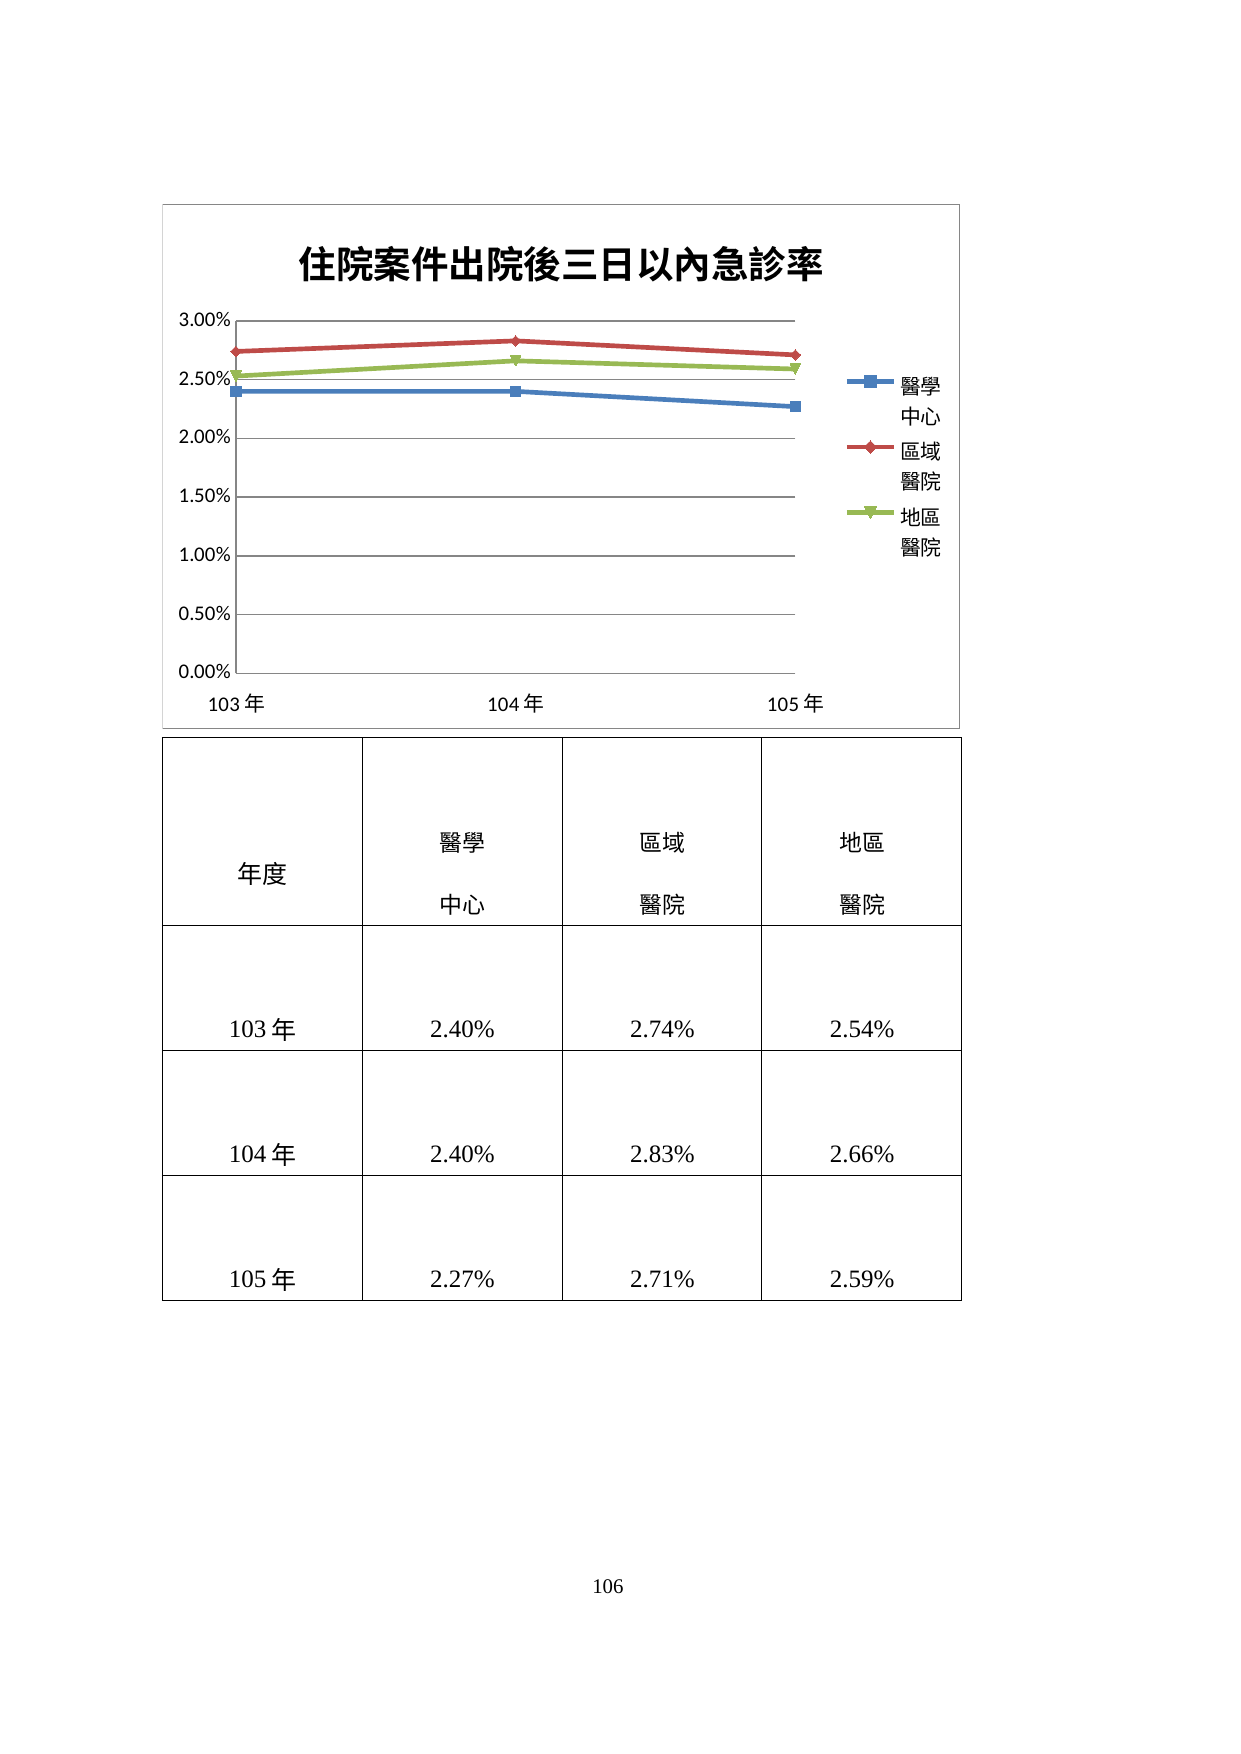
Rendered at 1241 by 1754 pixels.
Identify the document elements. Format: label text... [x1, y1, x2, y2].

table_header [1060, 737, 1155, 925]
table_cell 2.40% [363, 1051, 562, 1175]
table_cell 103年 [163, 926, 362, 1050]
table_cell [962, 1175, 1059, 1300]
table_cell [962, 925, 1059, 1050]
table_cell 105年 [163, 1176, 362, 1300]
table_header 地區 醫院 [762, 738, 961, 925]
table_cell 2.74% [563, 926, 761, 1050]
table_cell 2.40% [363, 926, 562, 1050]
table_cell 2.59% [762, 1176, 961, 1300]
table_header [962, 737, 1059, 925]
table_cell [1060, 1175, 1155, 1300]
table_cell 2.66% [762, 1051, 961, 1175]
table_cell 2.27% [363, 1176, 562, 1300]
table_cell 2.54% [762, 926, 961, 1050]
table_cell 2.71% [563, 1176, 761, 1300]
table_cell [1060, 1050, 1155, 1175]
table_header 醫學 中心 [363, 738, 562, 925]
table_header 年度 [163, 738, 362, 925]
table_cell [1060, 925, 1155, 1050]
table_cell [962, 1050, 1059, 1175]
table_cell 104年 [163, 1051, 362, 1175]
table_header 區域 醫院 [563, 738, 761, 925]
table_cell 2.83% [563, 1051, 761, 1175]
